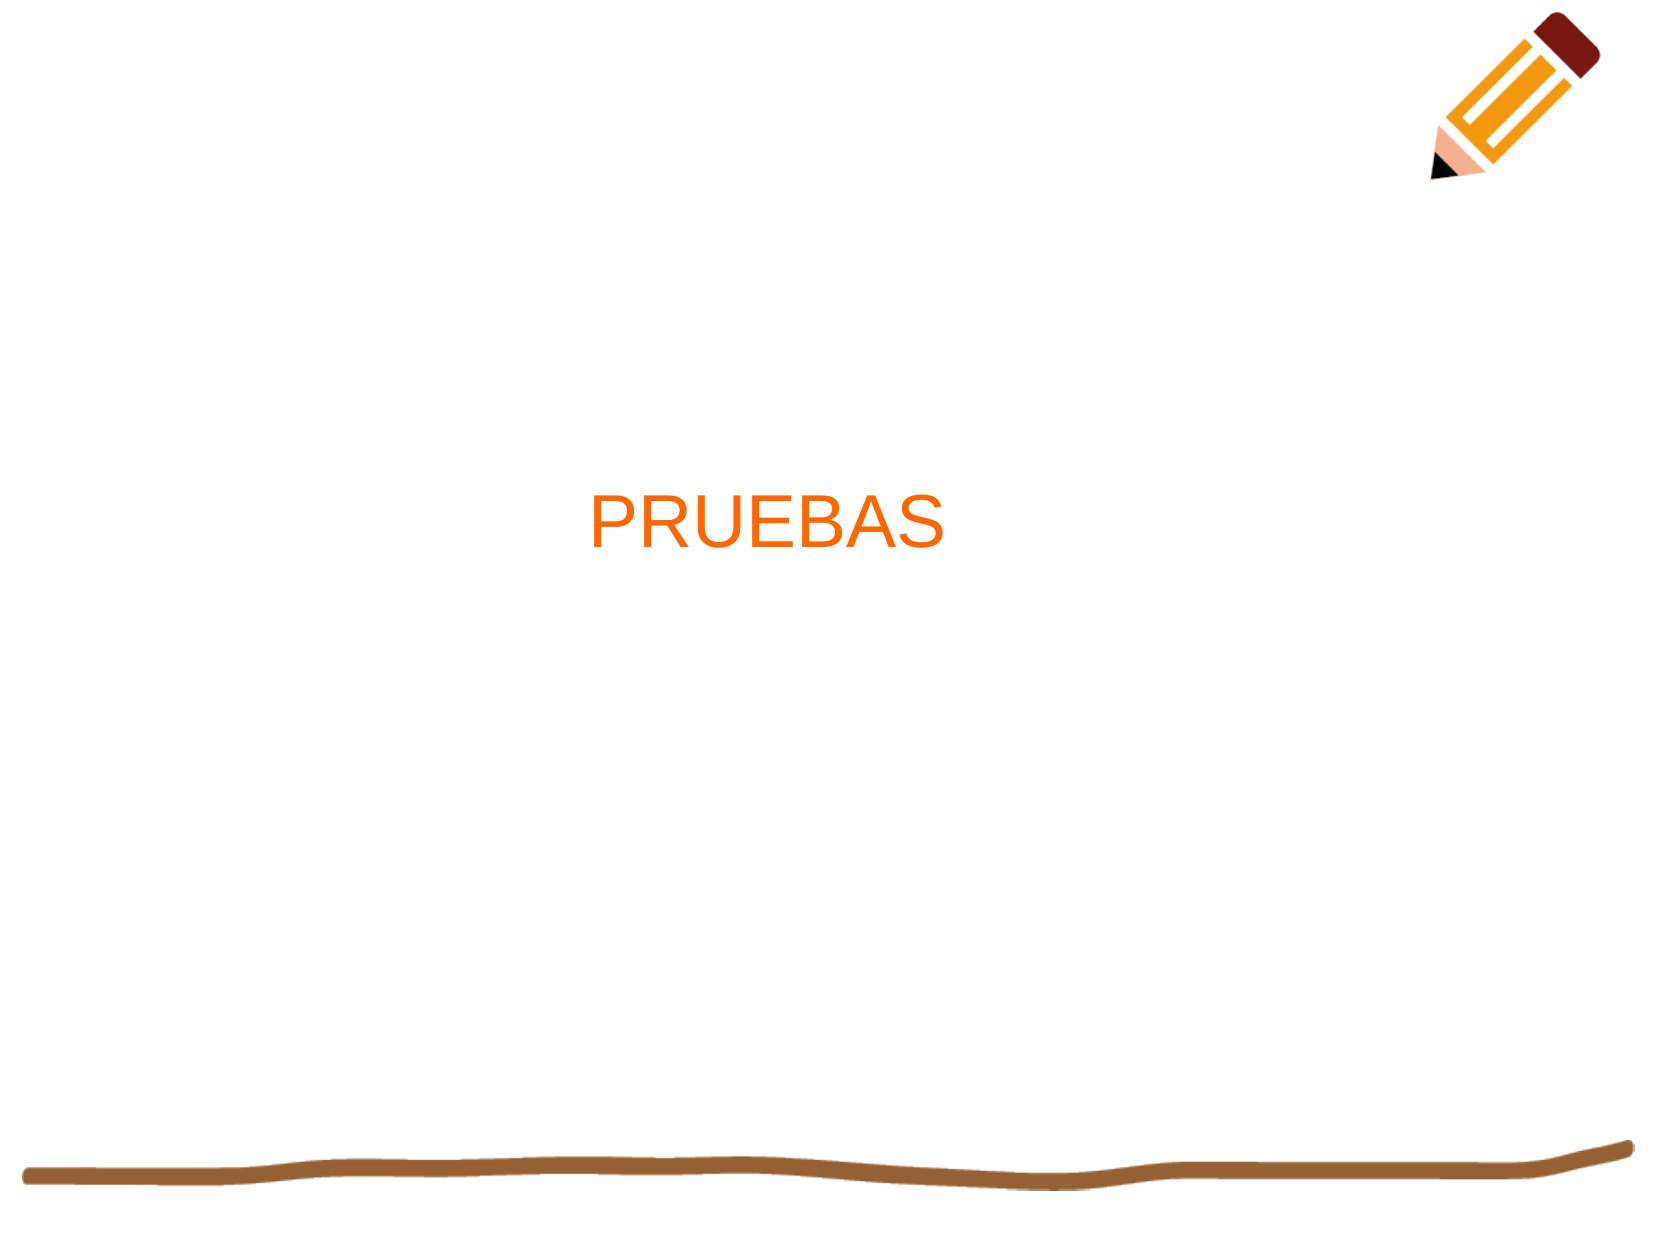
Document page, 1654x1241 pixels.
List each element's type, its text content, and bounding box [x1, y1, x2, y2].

picture [1430, 12, 1601, 181]
picture [22, 1140, 1635, 1191]
title PRUEBAS [94, 460, 1441, 583]
